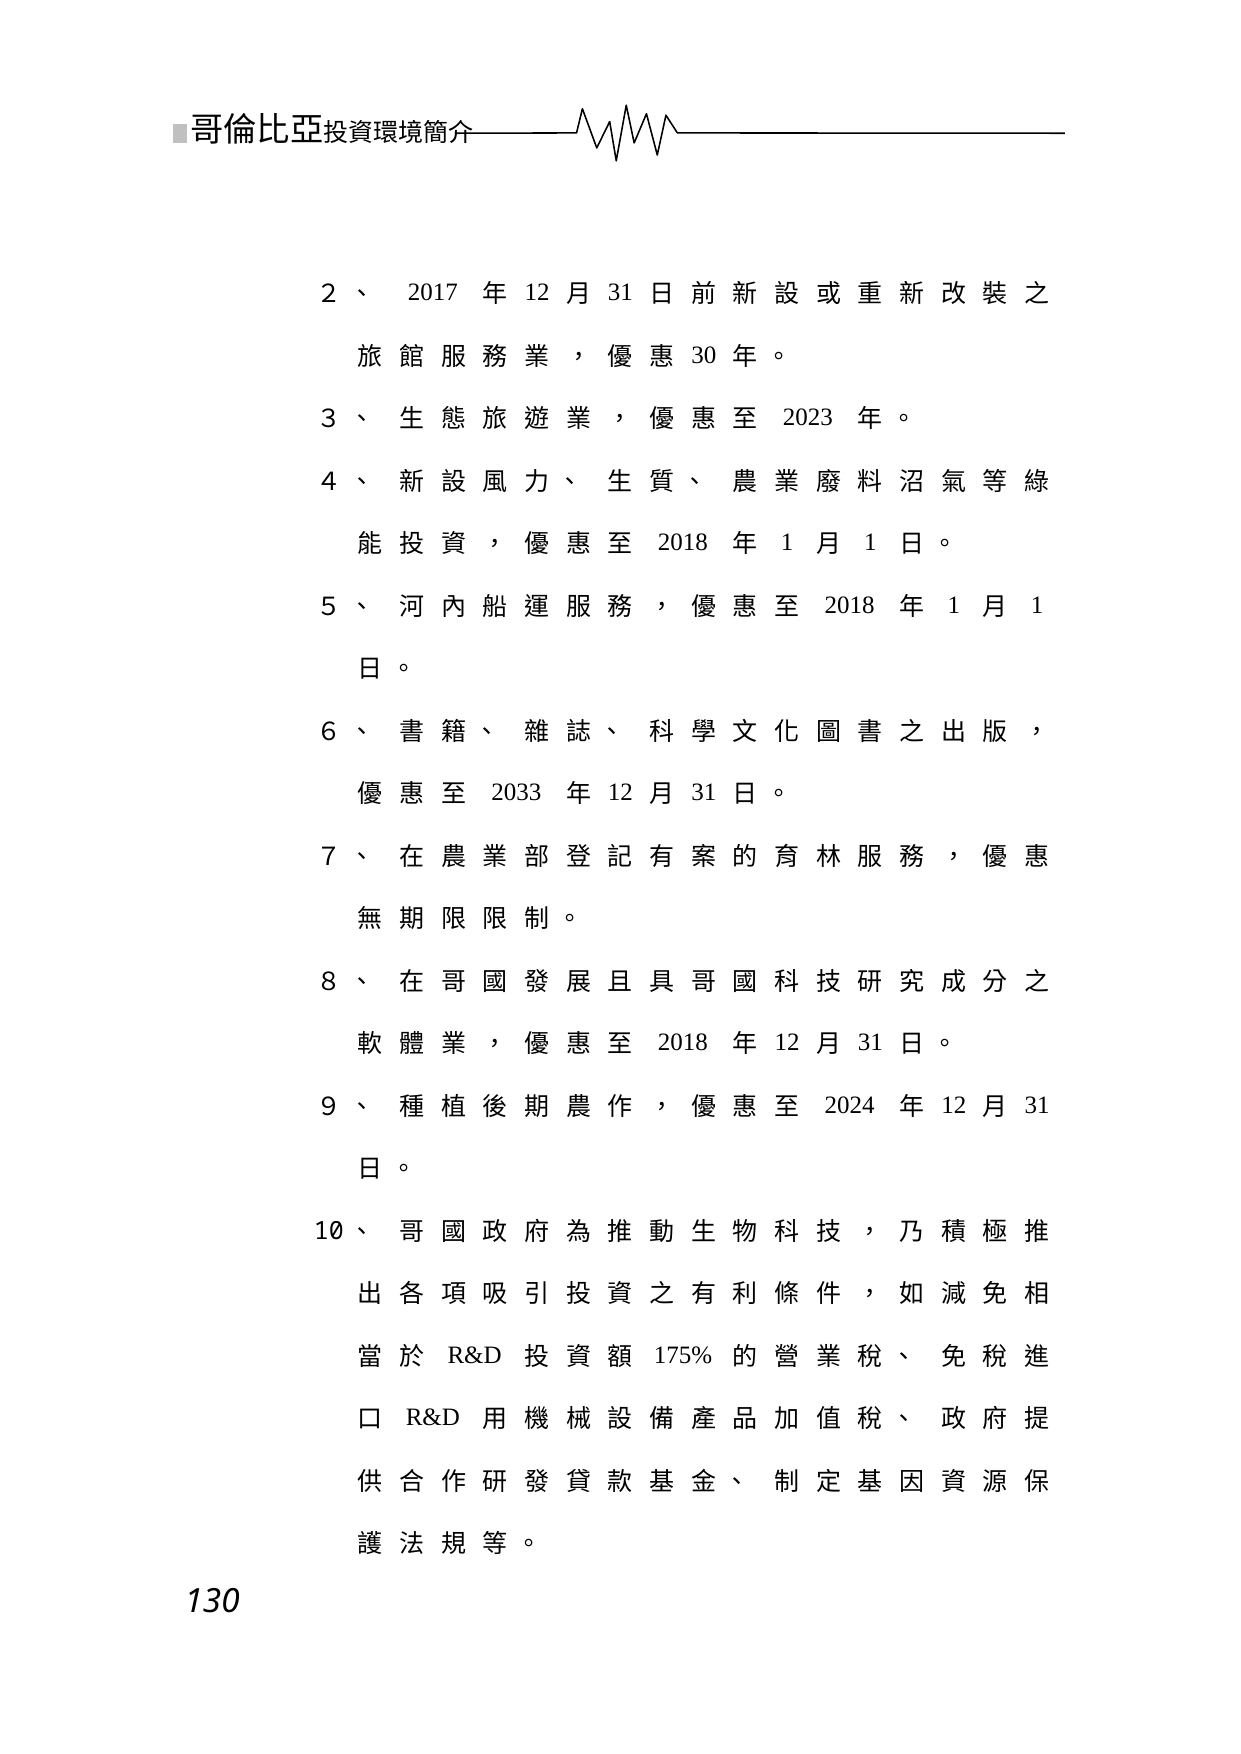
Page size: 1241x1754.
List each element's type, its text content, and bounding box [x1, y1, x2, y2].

text ３、生態旅遊業，優惠至2023年。 [281, 375, 1058, 438]
text ８、在哥國發展且具哥國科技研究成分之軟體業，優惠至2018年12月31日。 [281, 938, 1058, 1063]
text ５、河內船運服務，優惠至2018年1月1日。 [281, 563, 1058, 688]
text ４、新設風力、生質、農業廢料沼氣等綠能投資，優惠至2018年1月1日。 [281, 438, 1058, 563]
text ６、書籍、雜誌、科學文化圖書之出版，優惠至2033年12月31日。 [281, 688, 1058, 813]
text ９、種植後期農作，優惠至2024年12月31日。 [281, 1063, 1058, 1188]
text ７、在農業部登記有案的育林服務，優惠無期限限制。 [281, 813, 1058, 938]
text 10、哥國政府為推動生物科技，乃積極推出各項吸引投資之有利條件，如減免相當於R&D投資額175%的營業稅、免稅進口R&D用機械設備產品加值稅、政府提供合作研發貸款基金、制定基因資源保護法規等。 [281, 1188, 1058, 1563]
text ２、2017年12月31日前新設或重新改裝之旅館服務業，優惠30年。 [281, 250, 1058, 375]
